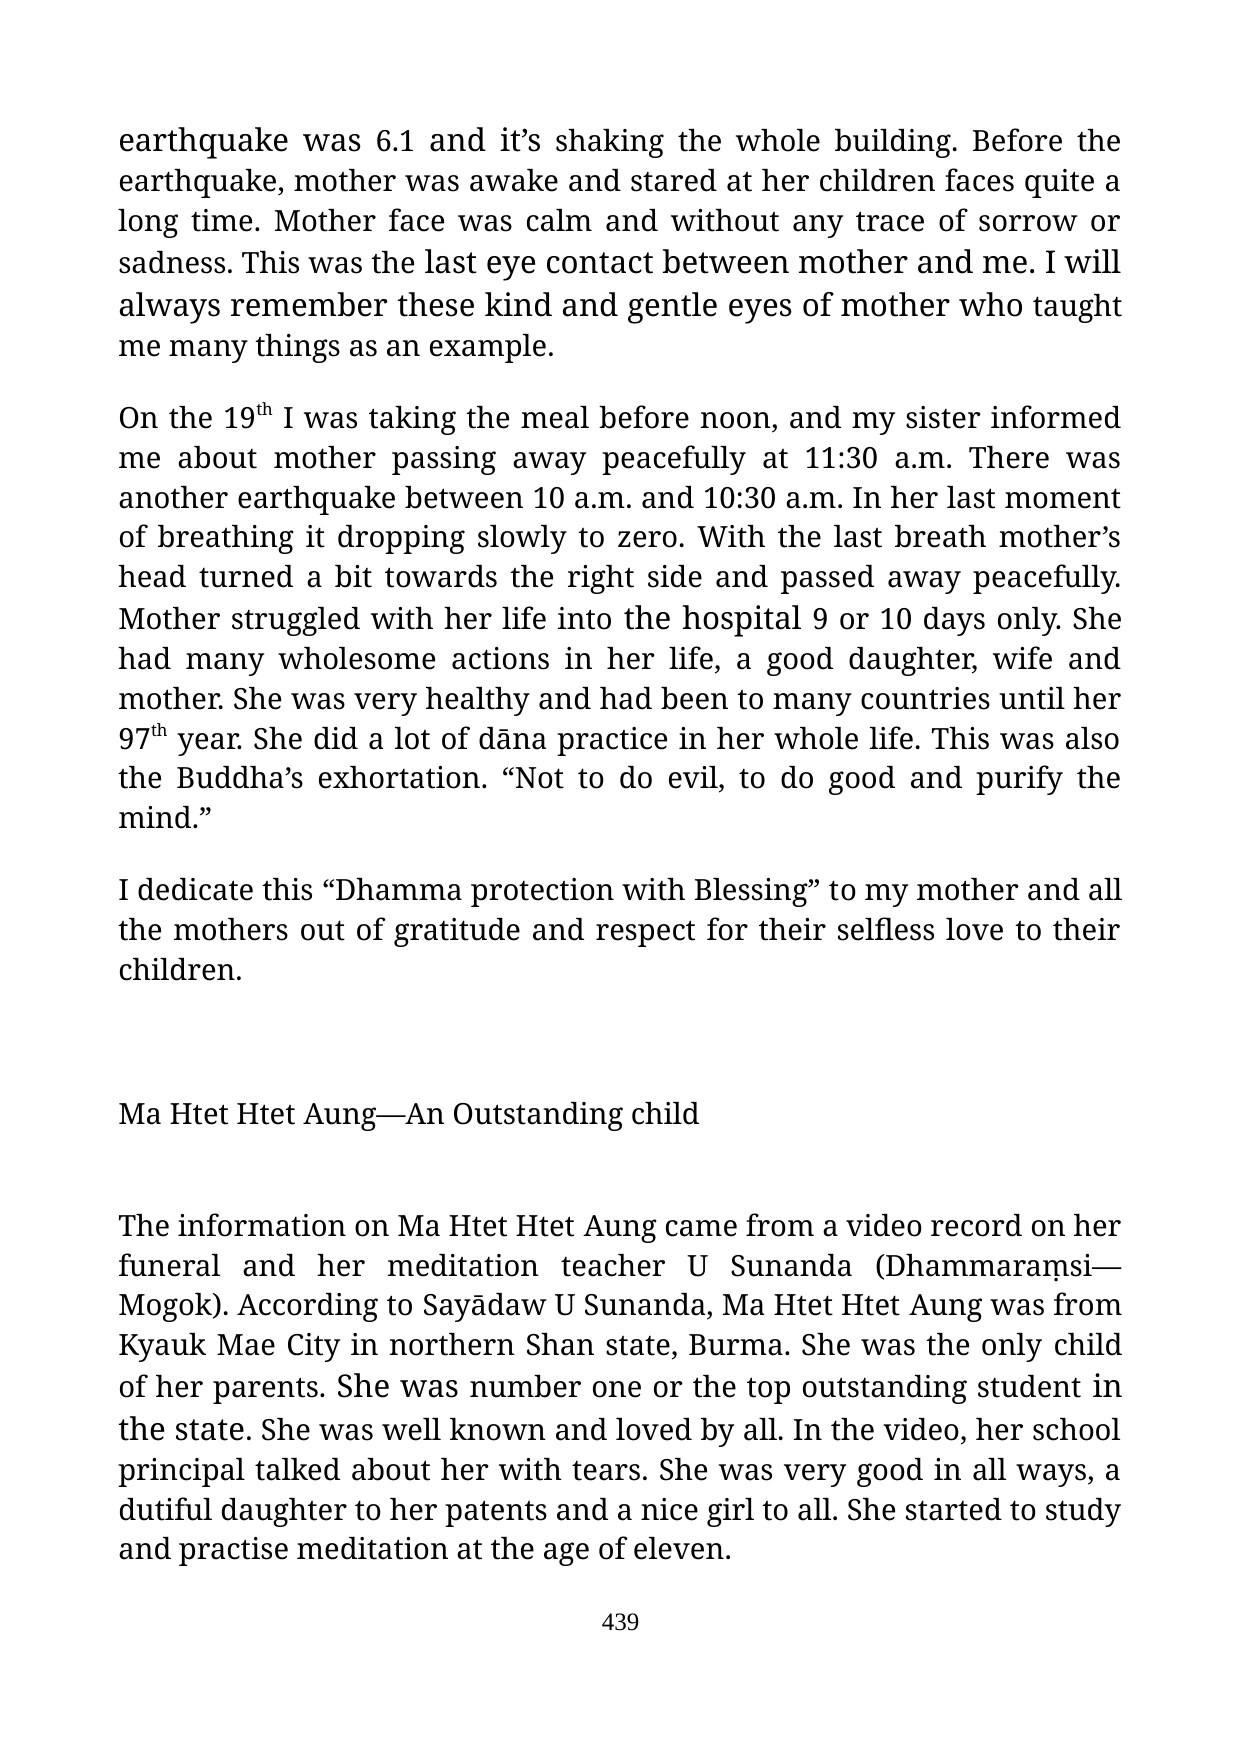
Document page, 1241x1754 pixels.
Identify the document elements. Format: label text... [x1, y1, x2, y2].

text I dedicate this “Dhamma protection with Blessing” to my mother and all the mothers out of gratitude and respect for their selfless love to their children. [118, 869, 1122, 988]
text On the 19th I was taking the meal before noon, and my sister informed me about mother passing away peacefully at 11:30 a.m. There was another earthquake between 10 a.m. and 10:30 a.m. In her last moment of breathing it dropping slowly to zero. With the last breath mother’s head turned a bit towards the right side and passed away peacefully. Mother struggled with her life into the hospital 9 or 10 days only. She had many wholesome actions in her life, a good daughter, wife and mother. She was very healthy and had been to many countries until her 97th year. She did a lot of dāna practice in her whole life. This was also the Buddha’s exhortation. “Not to do evil, to do good and purify the mind.” [118, 397, 1122, 837]
text earthquake was 6.1 and it’s shaking the whole building. Before the earthquake, mother was awake and stared at her children faces quite a long time. Mother face was calm and without any trace of sorrow or sadness. This was the last eye contact between mother and me. I will always remember these kind and gentle eyes of mother who taught me many things as an example. [118, 118, 1122, 365]
text Ma Htet Htet Aung—An Outstanding child [118, 1093, 1122, 1133]
text The information on Ma Htet Htet Aung came from a video record on her funeral and her meditation teacher U Sunanda (Dhammaraṃsi—Mogok). According to Sayādaw U Sunanda, Ma Htet Htet Aung was from Kyauk Mae City in northern Shan state, Burma. She was the only child of her parents. She was number one or the top outstanding student in the state. She was well known and loved by all. In the video, her school principal talked about her with tears. She was very good in all ways, a dutiful daughter to her patents and a nice girl to all. She started to study and practise meditation at the age of eleven. [118, 1165, 1122, 1568]
